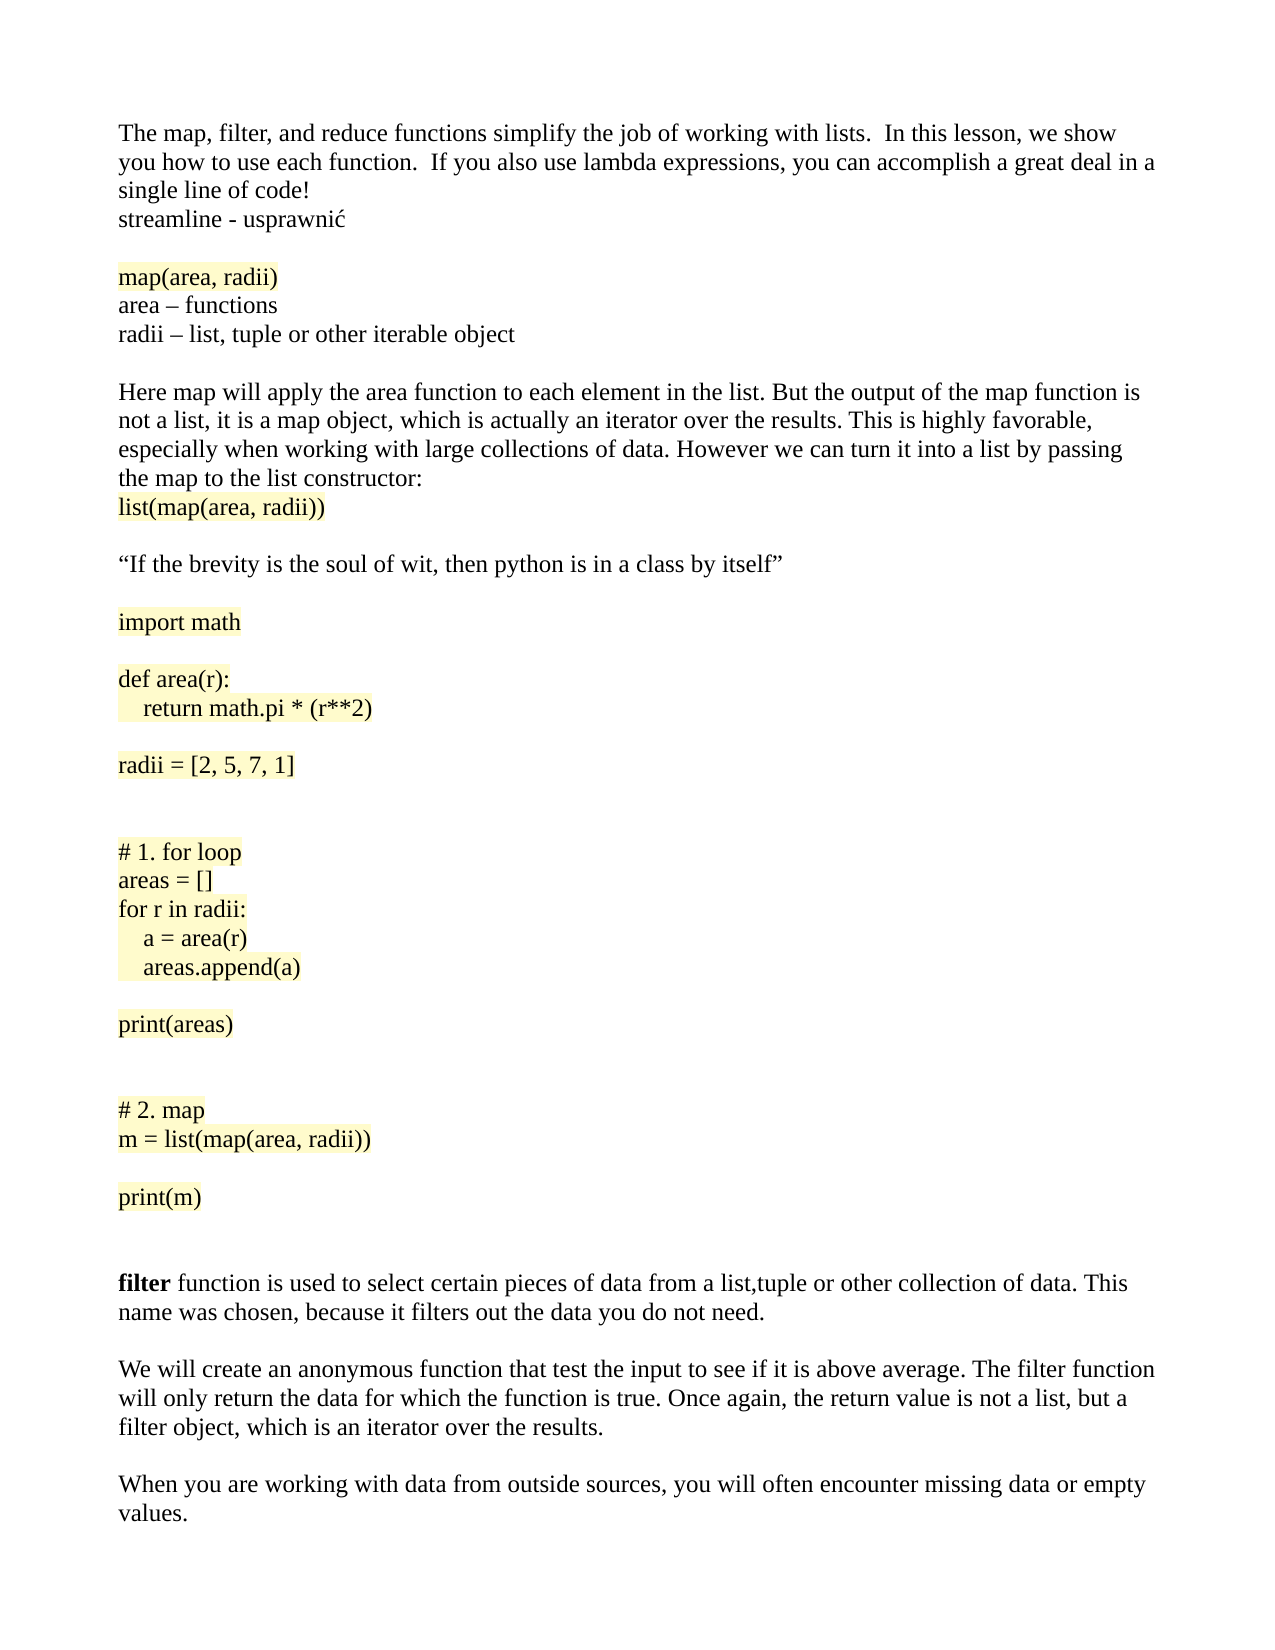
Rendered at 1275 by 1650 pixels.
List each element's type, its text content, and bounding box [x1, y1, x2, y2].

text radii – list, tuple or other iterable object [118, 319, 1157, 348]
text area – functions [118, 291, 1157, 319]
text Here map will apply the area function to each element in the list. But the output of the map function is not a list, it is a map object, which is actually an iterator over the results. This is highly favorable, especially when working with large collections of data. However we can turn it into a list by passing the map to the list constructor: [118, 377, 1157, 492]
text print(areas) [118, 1009, 1157, 1038]
text filter function is used to select certain pieces of data from a list,tuple or other collection of data. This name was chosen, because it filters out the data you do not need. [118, 1268, 1157, 1326]
text streamline - usprawnić [118, 204, 1157, 233]
text def area(r): [118, 664, 1157, 693]
text m = list(map(area, radii)) [118, 1124, 1157, 1153]
text print(m) [118, 1182, 1157, 1211]
text areas.append(a) [118, 952, 1157, 981]
text return math.pi * (r**2) [118, 693, 1157, 722]
text a = area(r) [118, 923, 1157, 952]
text areas = [] [118, 866, 1157, 894]
text # 2. map [118, 1096, 1157, 1124]
text We will create an anonymous function that test the input to see if it is above average. The filter function will only return the data for which the function is true. Once again, the return value is not a list, but a filter object, which is an iterator over the results. [118, 1354, 1157, 1441]
text map(area, radii) [118, 262, 1157, 291]
text list(map(area, radii)) [118, 492, 1157, 521]
text The map, filter, and reduce functions simplify the job of working with lists. In this lesson, we show you how to use each function. If you also use lambda expressions, you can accomplish a great deal in a single line of code! [118, 118, 1157, 204]
text “If the brevity is the soul of wit, then python is in a class by itself” [118, 549, 1157, 578]
text When you are working with data from outside sources, you will often encounter missing data or empty values. [118, 1469, 1157, 1527]
text radii = [2, 5, 7, 1] [118, 751, 1157, 779]
text for r in radii: [118, 894, 1157, 923]
text # 1. for loop [118, 837, 1157, 866]
text import math [118, 607, 1157, 636]
